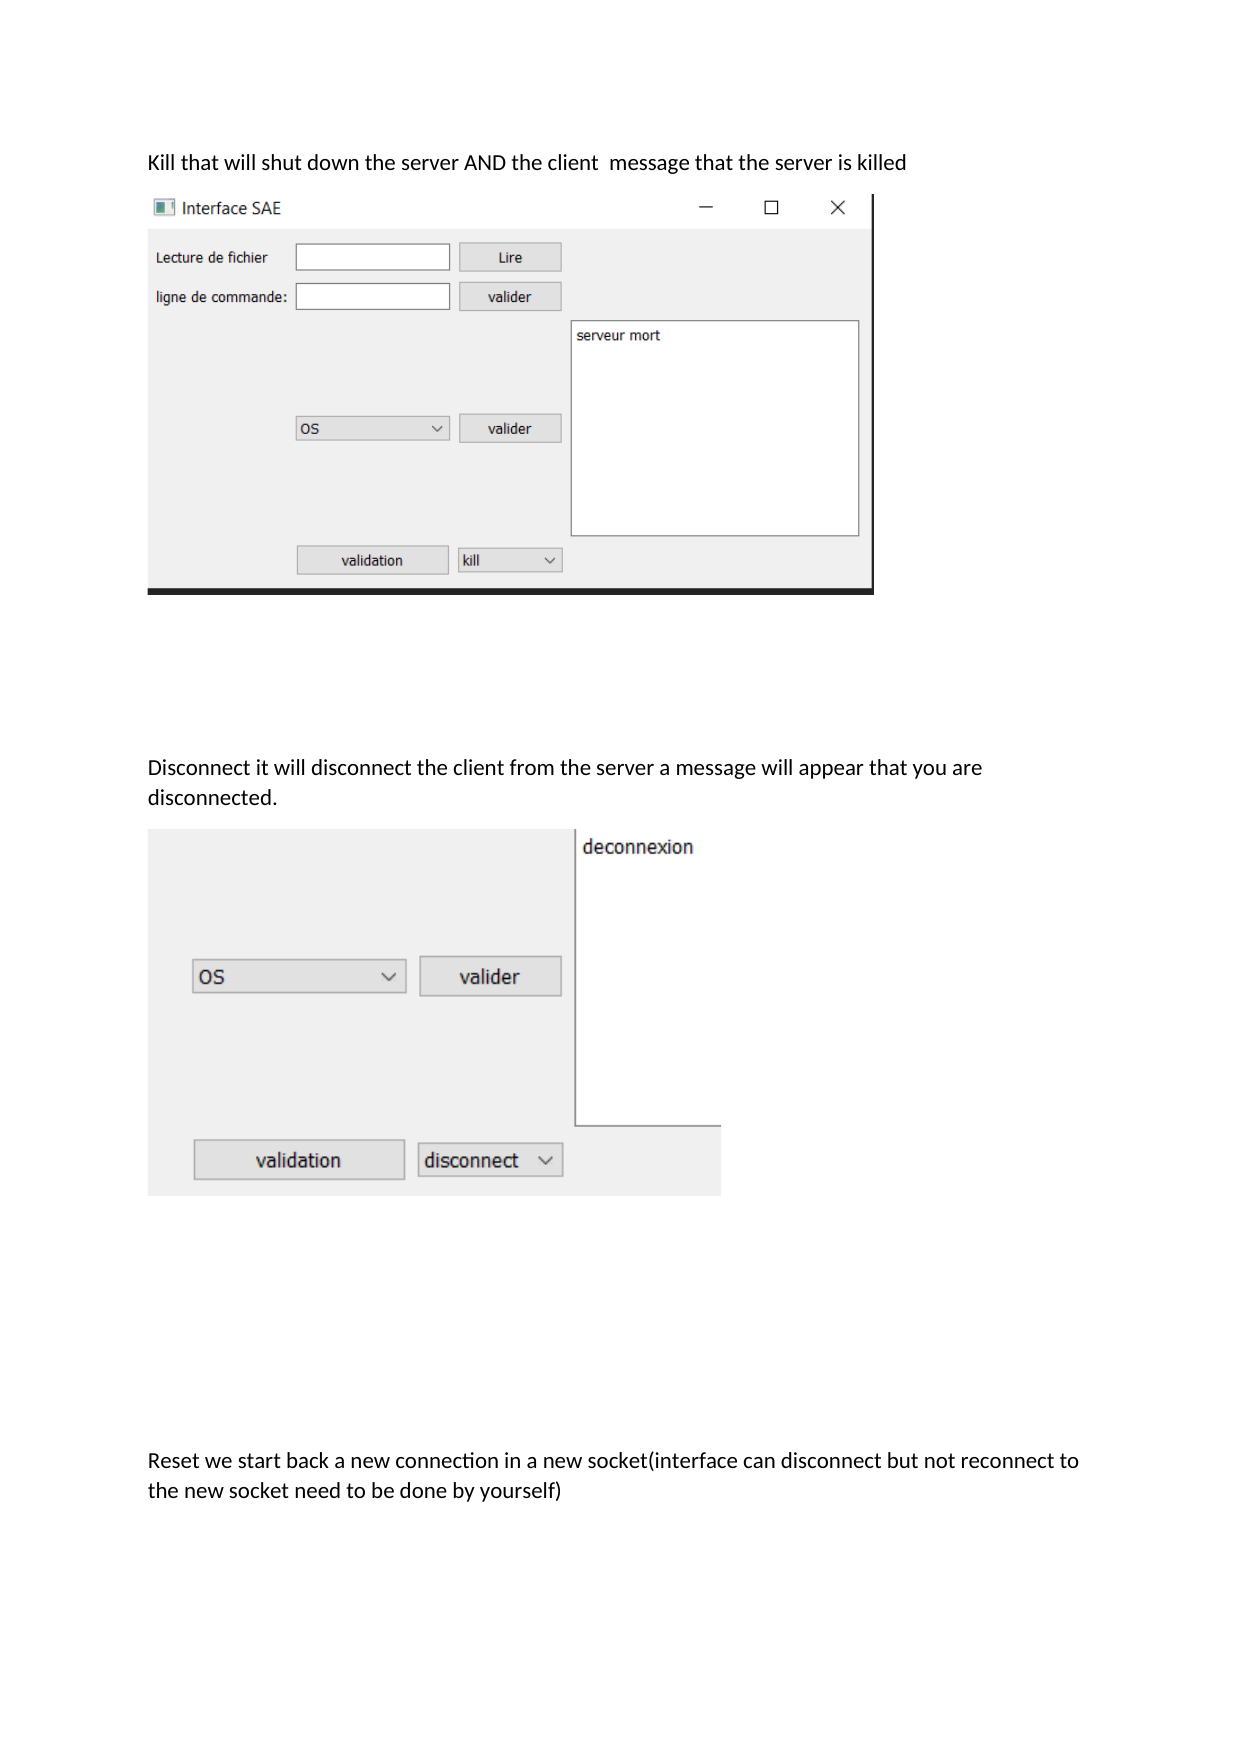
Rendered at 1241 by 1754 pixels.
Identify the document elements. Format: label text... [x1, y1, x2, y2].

text Kill that will shut down the server AND the client message that the server is killed [148, 148, 1093, 176]
text Reset we start back a new connection in a new socket(interface can disconnect but not reconnect to the new socket need to be done by yourself) [148, 1447, 1093, 1504]
text Disconnect it will disconnect the client from the server a message will appear that you are disconnected. [148, 753, 1093, 811]
